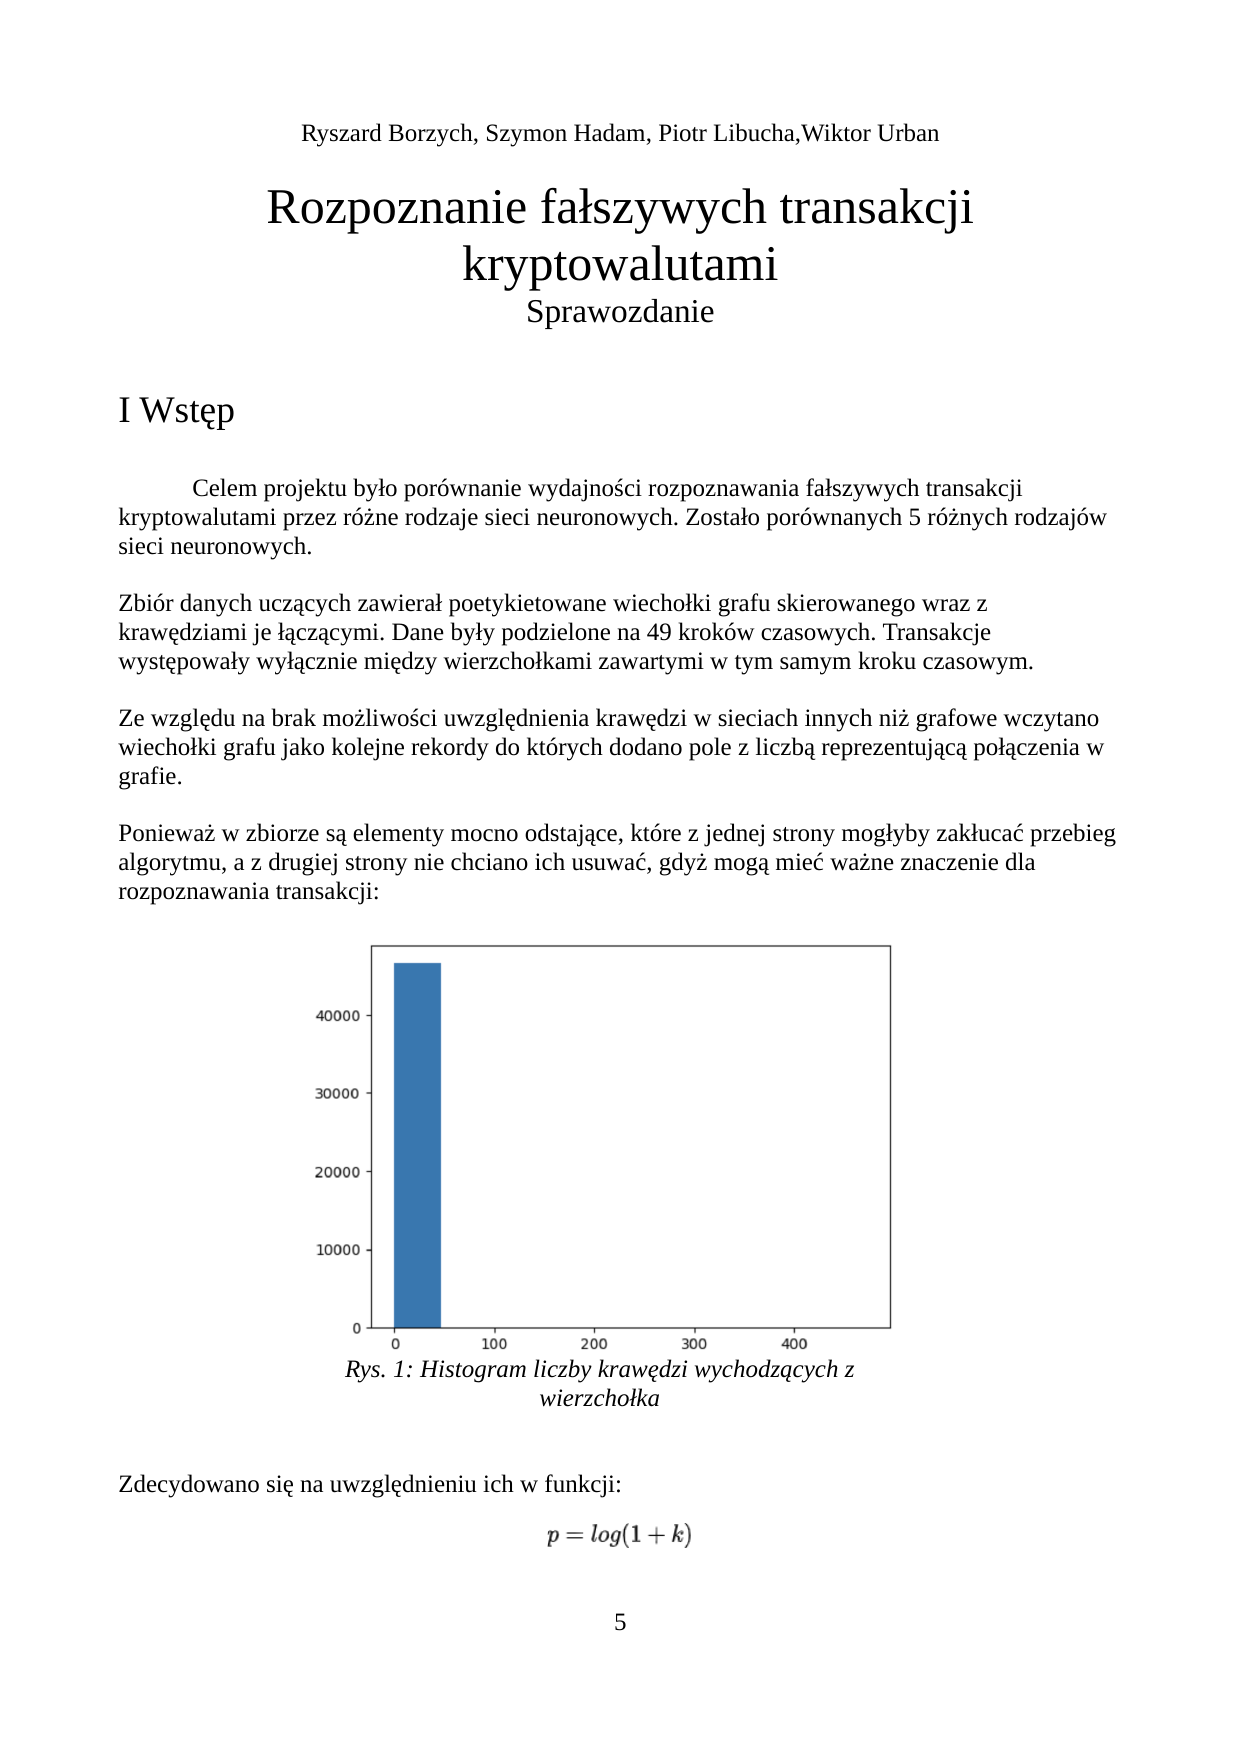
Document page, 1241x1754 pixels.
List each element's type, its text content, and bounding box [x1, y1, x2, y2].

text Rozpoznanie fałszywych transakcji kryptowalutami [118, 176, 1122, 291]
picture [306, 938, 895, 1355]
text Sprawozdanie [118, 291, 1122, 330]
text Zbiór danych uczących zawierał poetykietowane wiechołki grafu skierowanego wraz z krawędziami je łączącymi. Dane były podzielone na 49 kroków czasowych. Transakcje występowały wyłącznie między wierzchołkami zawartymi w tym samym kroku czasowym. [118, 588, 1122, 675]
text Celem projektu było porównanie wydajności rozpoznawania fałszywych transakcji kryptowalutami przez różne rodzaje sieci neuronowych. Zostało porównanych 5 różnych rodzajów sieci neuronowych. [118, 473, 1122, 560]
text Ze względu na brak możliwości uwzględnienia krawędzi w sieciach innych niż grafowe wczytano wiechołki grafu jako kolejne rekordy do których dodano pole z liczbą reprezentującą połączenia w grafie. [118, 703, 1122, 790]
text I Wstęp [118, 387, 1122, 430]
text Rys. 1: Histogram liczby krawędzi wychodzących z wierzchołka [306, 1355, 895, 1412]
text Ponieważ w zbiorze są elementy mocno odstające, które z jednej strony mogłyby zakłucać przebieg algorytmu, a z drugiej strony nie chciano ich usuwać, gdyż mogą mieć ważne znaczenie dla rozpoznawania transakcji: [118, 818, 1122, 905]
picture [547, 1523, 693, 1548]
text Zdecydowano się na uwzględnieniu ich w funkcji: [118, 1469, 1122, 1498]
